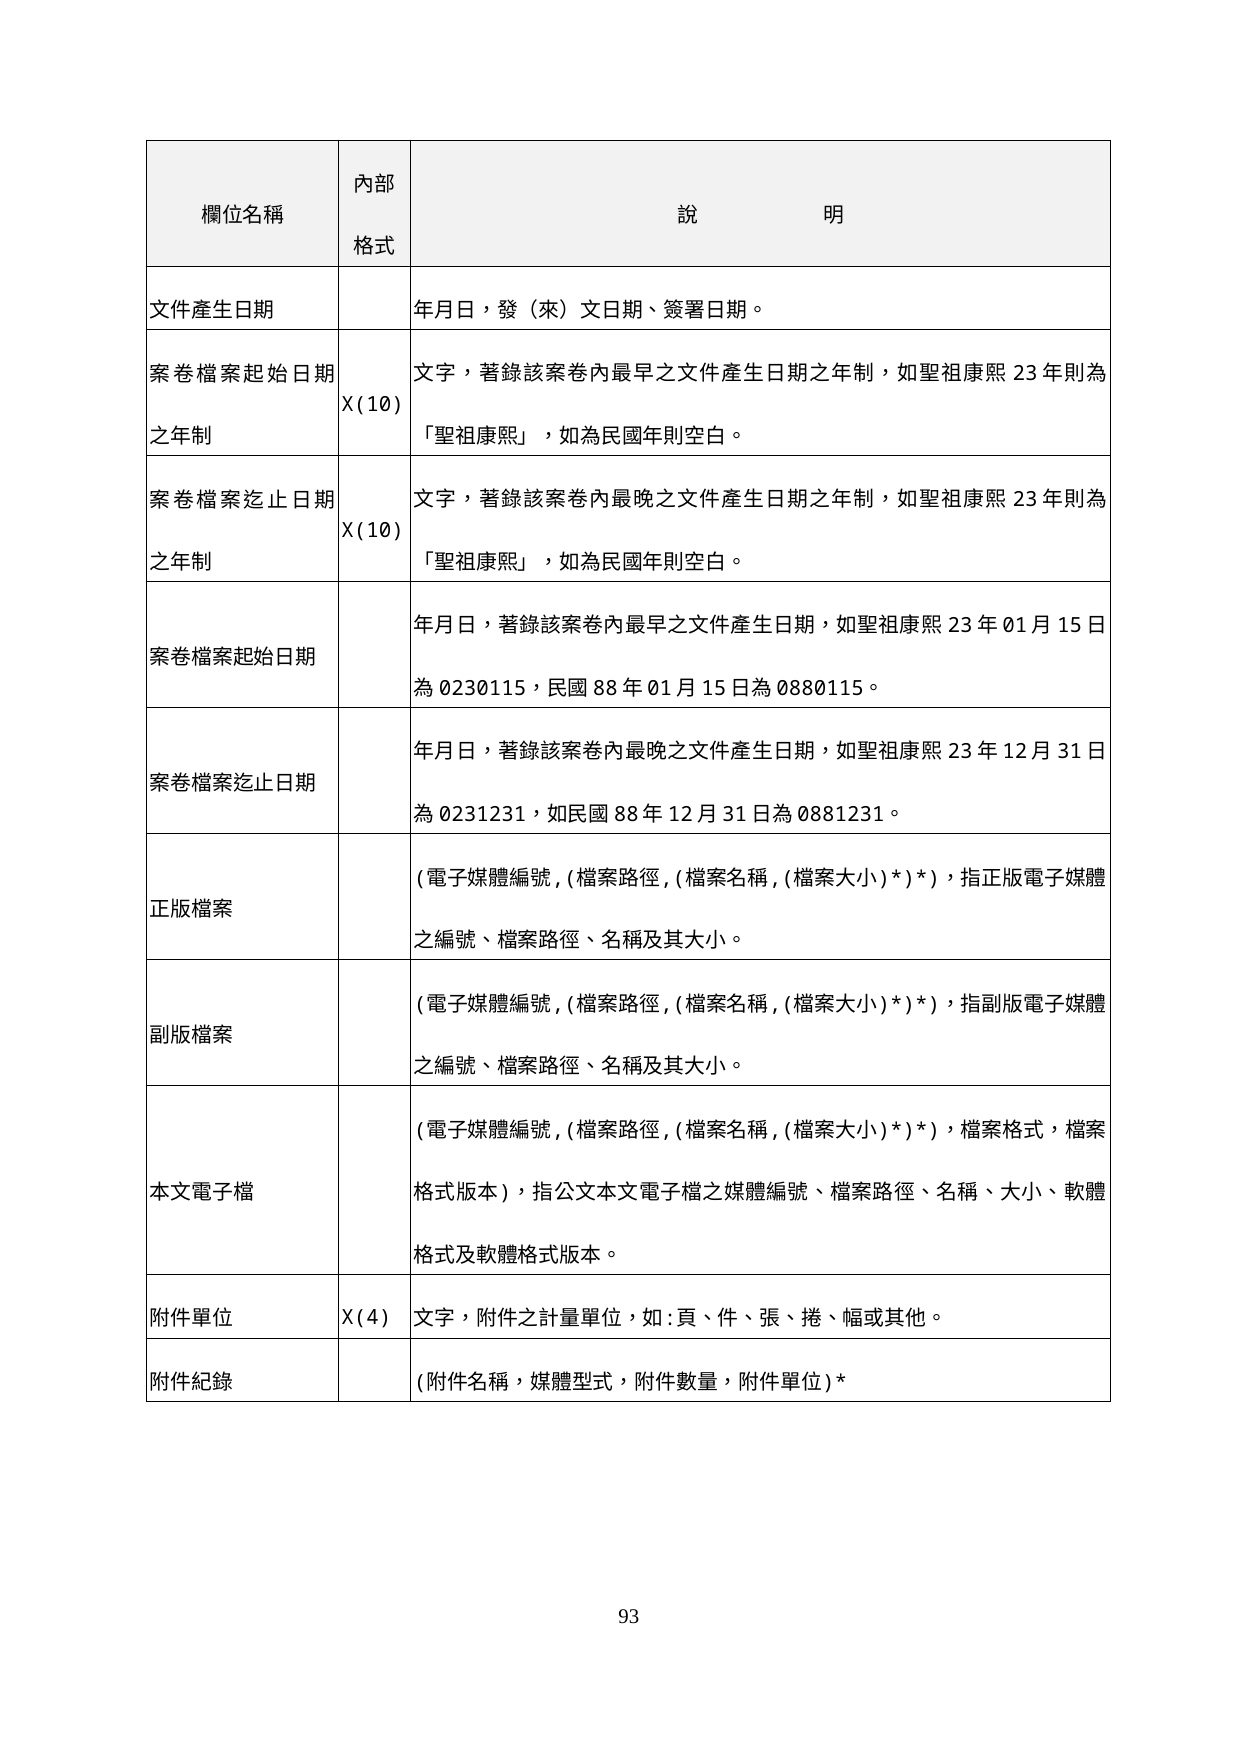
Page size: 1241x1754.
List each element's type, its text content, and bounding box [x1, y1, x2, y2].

table_cell 本文電子檔 [147, 1086, 338, 1274]
table_cell [339, 582, 410, 707]
table_cell [339, 708, 410, 833]
table_cell 正版檔案 [147, 834, 338, 959]
table_cell [339, 960, 410, 1085]
table_cell 文字，著錄該案卷內最早之文件產生日期之年制，如聖祖康熙23年則為「聖祖康熙」，如為民國年則空白。 [411, 330, 1110, 455]
table_cell X(4) [339, 1275, 410, 1337]
table_cell X(10) [339, 330, 410, 455]
table_cell [339, 834, 410, 959]
table_cell [339, 267, 410, 329]
table_cell 年月日，著錄該案卷內最晚之文件產生日期，如聖祖康熙23年12月31日為0231231，如民國88年12月31日為0881231。 [411, 708, 1110, 833]
table_cell 附件紀錄 [147, 1339, 338, 1401]
table_cell 年月日，著錄該案卷內最早之文件產生日期，如聖祖康熙23年01月15日為0230115，民國88年01月15日為0880115。 [411, 582, 1110, 707]
table_cell 案卷檔案起始日期 [147, 582, 338, 707]
table_cell 案卷檔案迄止日期之年制 [147, 456, 338, 581]
table_cell 副版檔案 [147, 960, 338, 1085]
table_cell 案卷檔案迄止日期 [147, 708, 338, 833]
table_cell 文字，著錄該案卷內最晚之文件產生日期之年制，如聖祖康熙23年則為「聖祖康熙」，如為民國年則空白。 [411, 456, 1110, 581]
table_cell (電子媒體編號,(檔案路徑,(檔案名稱,(檔案大小)*)*)，指正版電子媒體之編號、檔案路徑、名稱及其大小。 [411, 834, 1110, 959]
table_cell 年月日，發（來）文日期、簽署日期。 [411, 267, 1110, 329]
table_cell 附件單位 [147, 1275, 338, 1337]
table_header 說 明 [411, 141, 1110, 266]
table_cell 文件產生日期 [147, 267, 338, 329]
table_cell 文字，附件之計量單位，如:頁、件、張、捲、幅或其他。 [411, 1275, 1110, 1337]
table_cell X(10) [339, 456, 410, 581]
table_cell 案卷檔案起始日期之年制 [147, 330, 338, 455]
table_header 內部 格式 [339, 141, 410, 266]
table_cell [339, 1339, 410, 1401]
table_cell [339, 1086, 410, 1274]
table_cell (附件名稱，媒體型式，附件數量，附件單位)* [411, 1339, 1110, 1401]
table_cell (電子媒體編號,(檔案路徑,(檔案名稱,(檔案大小)*)*)，檔案格式，檔案格式版本)，指公文本文電子檔之媒體編號、檔案路徑、名稱、大小、軟體格式及軟體格式版本。 [411, 1086, 1110, 1274]
table_header 欄位名稱 [147, 141, 338, 266]
table_cell (電子媒體編號,(檔案路徑,(檔案名稱,(檔案大小)*)*)，指副版電子媒體之編號、檔案路徑、名稱及其大小。 [411, 960, 1110, 1085]
